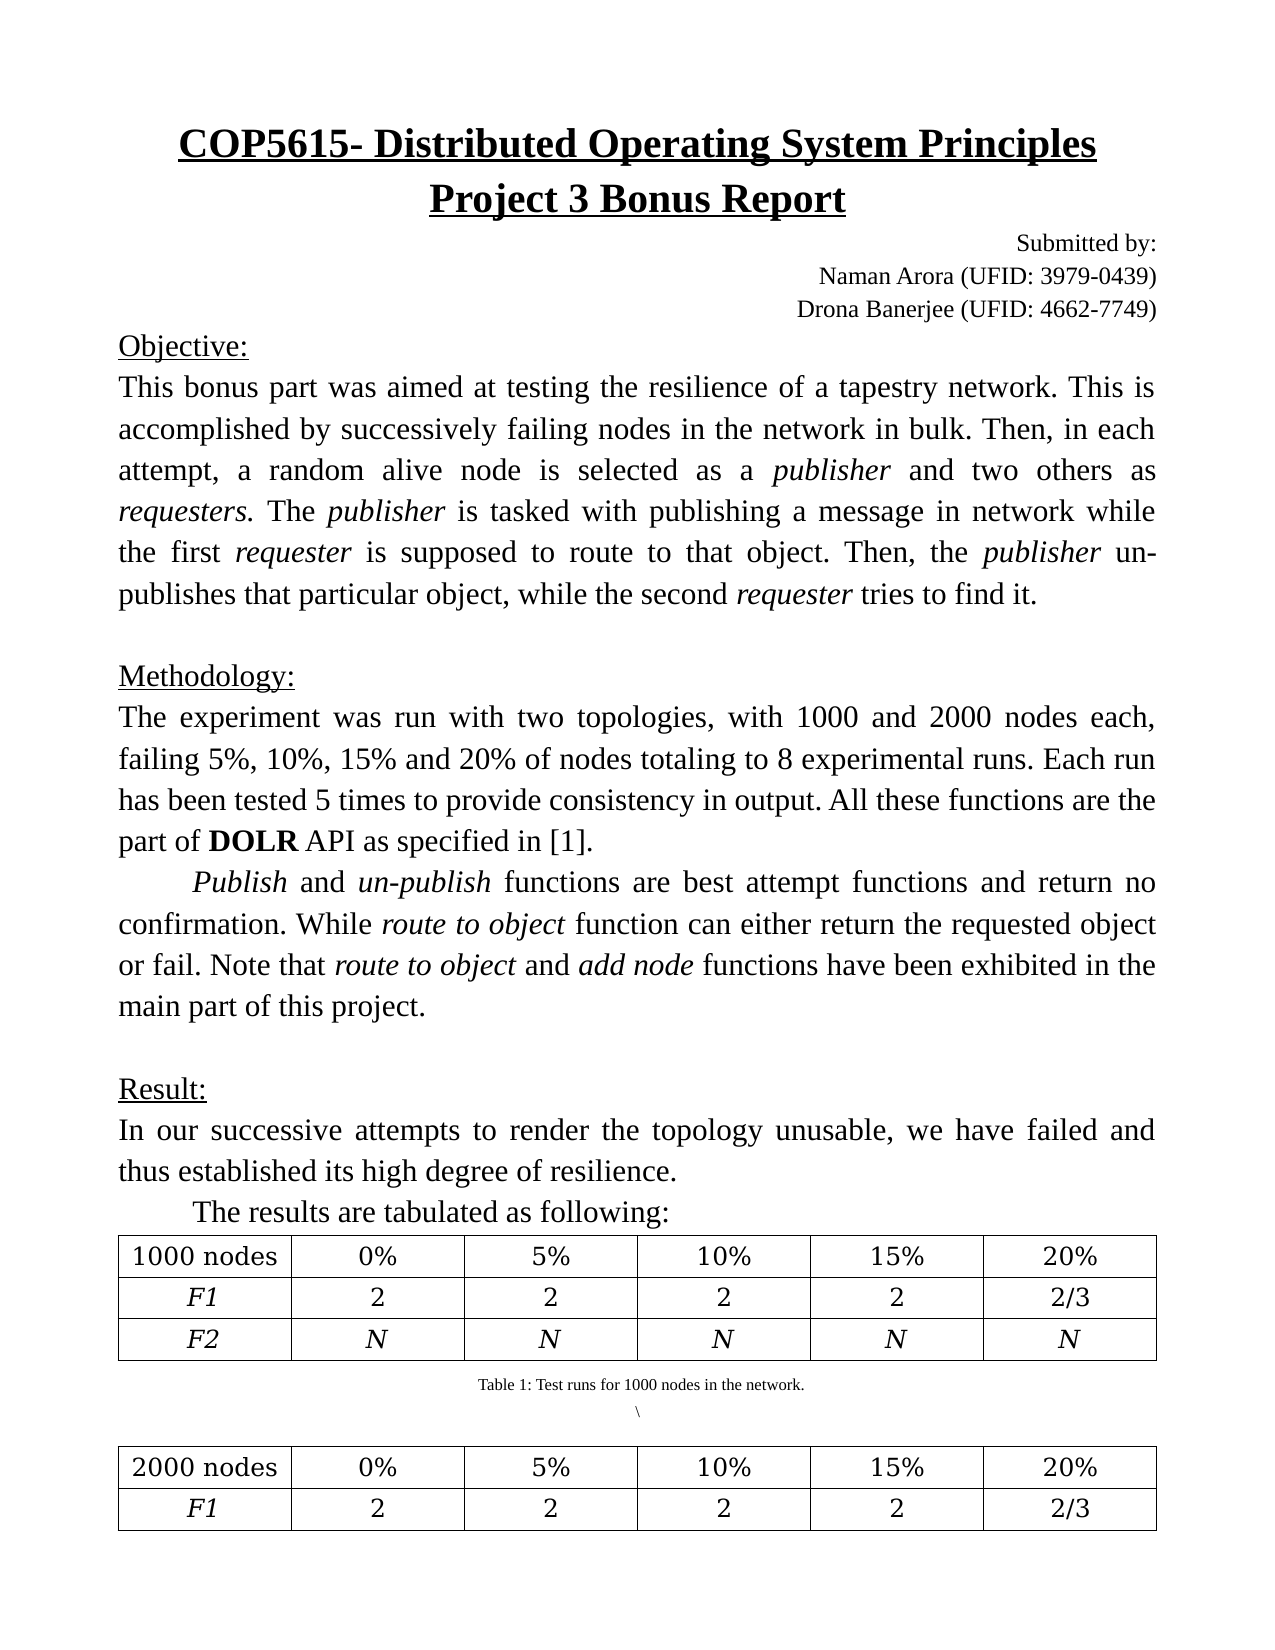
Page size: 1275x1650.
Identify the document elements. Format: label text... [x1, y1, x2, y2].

table_cell 2 [292, 1489, 464, 1529]
text Naman Arora (UFID: 3979-0439) [118, 261, 1157, 290]
table_cell N [465, 1319, 637, 1360]
table_cell F1 [119, 1489, 291, 1529]
table_header 1000 nodes [119, 1236, 291, 1277]
table_cell N [638, 1319, 810, 1360]
table_header 15% [811, 1236, 983, 1277]
table_cell F1 [119, 1278, 291, 1318]
table_header 20% [984, 1447, 1156, 1488]
table_cell N [292, 1319, 464, 1360]
table_cell 2 [638, 1278, 810, 1318]
text Table 1: Test runs for 1000 nodes in the network. [118, 1361, 1157, 1397]
text In our successive attempts to render the topology unusable, we have failed and thus established its high degree of resilience. [118, 1111, 1157, 1188]
table_cell 2 [811, 1489, 983, 1529]
table_header 0% [292, 1236, 464, 1277]
table_cell 2 [811, 1278, 983, 1318]
table_cell 2/3 [984, 1278, 1156, 1318]
table_header 10% [638, 1236, 810, 1277]
table_header 0% [292, 1447, 464, 1488]
text This bonus part was aimed at testing the resilience of a tapestry network. This is accomplished by successively failing nodes in the network in bulk. Then, in each attempt, a random alive node is selected as a publisher and two others as requesters. The publisher is tasked with publishing a message in network while the first requester is supposed to route to that object. Then, the publisher un-publishes that particular object, while the second requester tries to find it. [118, 369, 1157, 611]
text Methodology: [118, 657, 1157, 693]
text Objective: [118, 327, 1157, 363]
table_header 15% [811, 1447, 983, 1488]
text Publish and un-publish functions are best attempt functions and return no confirmation. While route to object function can either return the requested object or fail. Note that route to object and add node functions have been exhibited in the main part of this project. [118, 864, 1157, 1023]
table_header 10% [638, 1447, 810, 1488]
table_cell N [811, 1319, 983, 1360]
text Drona Banerjee (UFID: 4662-7749) [118, 294, 1157, 323]
text \ [118, 1402, 1157, 1421]
text Submitted by: [118, 228, 1157, 257]
text The experiment was run with two topologies, with 1000 and 2000 nodes each, failing 5%, 10%, 15% and 20% of nodes totaling to 8 experimental runs. Each run has been tested 5 times to provide consistency in output. All these functions are the part of DOLR API as specified in [1]. [118, 699, 1157, 858]
table_header 5% [465, 1447, 637, 1488]
text The results are tabulated as following: [118, 1194, 1157, 1229]
table_cell 2 [638, 1489, 810, 1529]
table_cell 2 [465, 1489, 637, 1529]
table_header 2000 nodes [119, 1447, 291, 1488]
table_header 5% [465, 1236, 637, 1277]
text Result: [118, 1070, 1157, 1106]
table_cell 2 [292, 1278, 464, 1318]
table_cell F2 [119, 1319, 291, 1360]
table_cell 2 [465, 1278, 637, 1318]
table_cell 2/3 [984, 1489, 1156, 1529]
text COP5615- Distributed Operating System Principles [118, 118, 1157, 166]
table_header 20% [984, 1236, 1156, 1277]
table_cell N [984, 1319, 1156, 1360]
text Project 3 Bonus Report [118, 173, 1157, 221]
